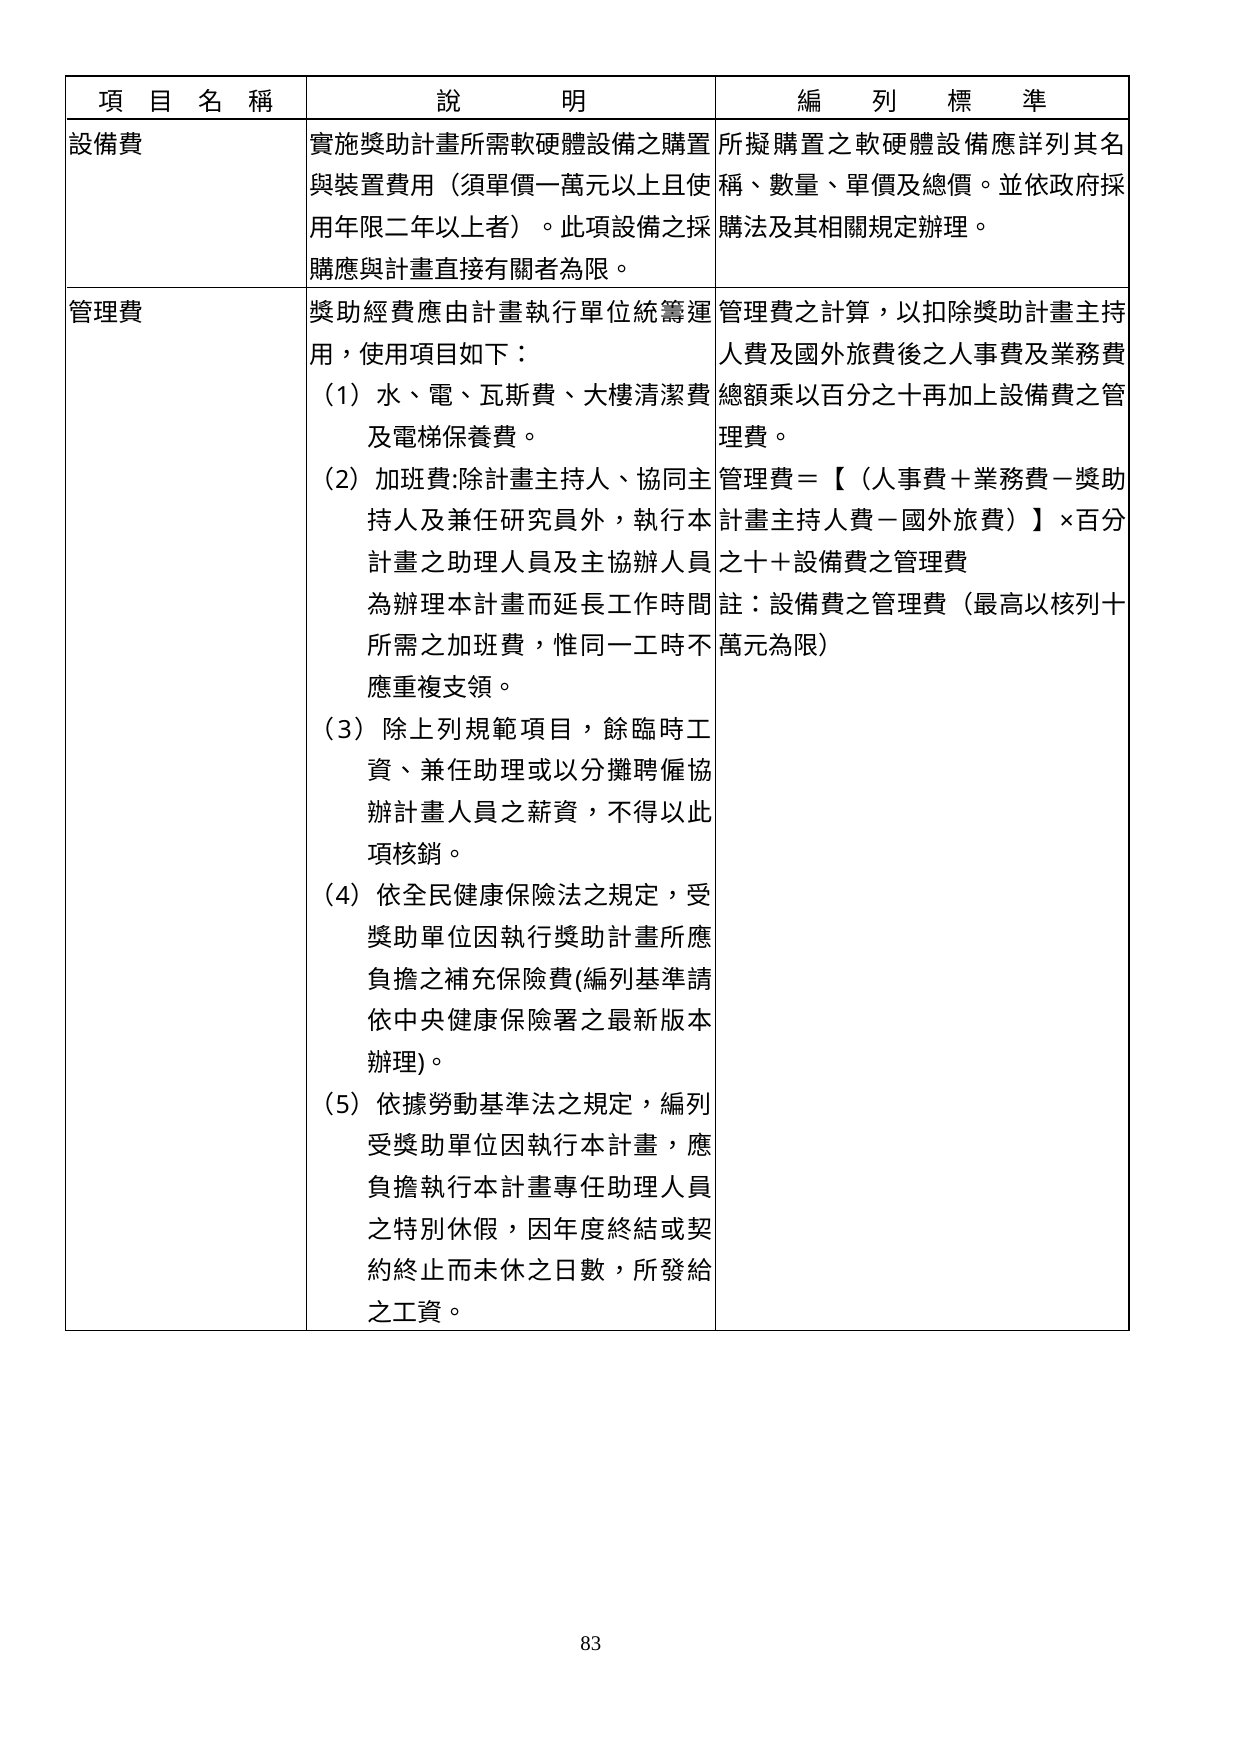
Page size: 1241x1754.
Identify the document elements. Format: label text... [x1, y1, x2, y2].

table_header 說 明 [307, 77, 715, 118]
table_header 編 列 標 準 [716, 77, 1128, 118]
table_cell 管理費之計算，以扣除獎助計畫主持人費及國外旅費後之人事費及業務費總額乘以百分之十再加上設備費之管理費。 管理費＝【（人事費＋業務費－獎助計畫主持人費－國外旅費）】×百分之十＋設備費之管理費 註：設備費之管理費（最高以核列十萬元為限） [716, 288, 1128, 1330]
table_cell 獎助經費應由計畫執行單位統籌運用，使用項目如下： （1）水、電、瓦斯費、大樓清潔費及電梯保養費。 （2）加班費:除計畫主持人、協同主持人及兼任研究員外，執行本計畫之助理人員及主協辦人員為辦理本計畫而延長工作時間所需之加班費，惟同一工時不應重複支領。 （3）除上列規範項目，餘臨時工資、兼任助理或以分攤聘僱協辦計畫人員之薪資，不得以此項核銷。 （4）依全民健康保險法之規定，受獎助單位因執行獎助計畫所應負擔之補充保險費(編列基準請依中央健康保險署之最新版本辦理)。 （5）依據勞動基準法之規定，編列受獎助單位因執行本計畫，應負擔執行本計畫專任助理人員之特別休假，因年度終結或契約終止而未休之日數，所發給之工資。 [307, 288, 715, 1330]
table_header 項 目 名 稱 [66, 77, 306, 118]
table_cell 設備費 [66, 119, 306, 286]
table_cell 管理費 [66, 288, 306, 1330]
table_cell 實施獎助計畫所需軟硬體設備之購置與裝置費用（須單價一萬元以上且使用年限二年以上者）。此項設備之採購應與計畫直接有關者為限。 [307, 120, 715, 286]
table_cell 所擬購置之軟硬體設備應詳列其名稱、數量、單價及總價。並依政府採購法及其相關規定辦理。 [716, 120, 1128, 286]
